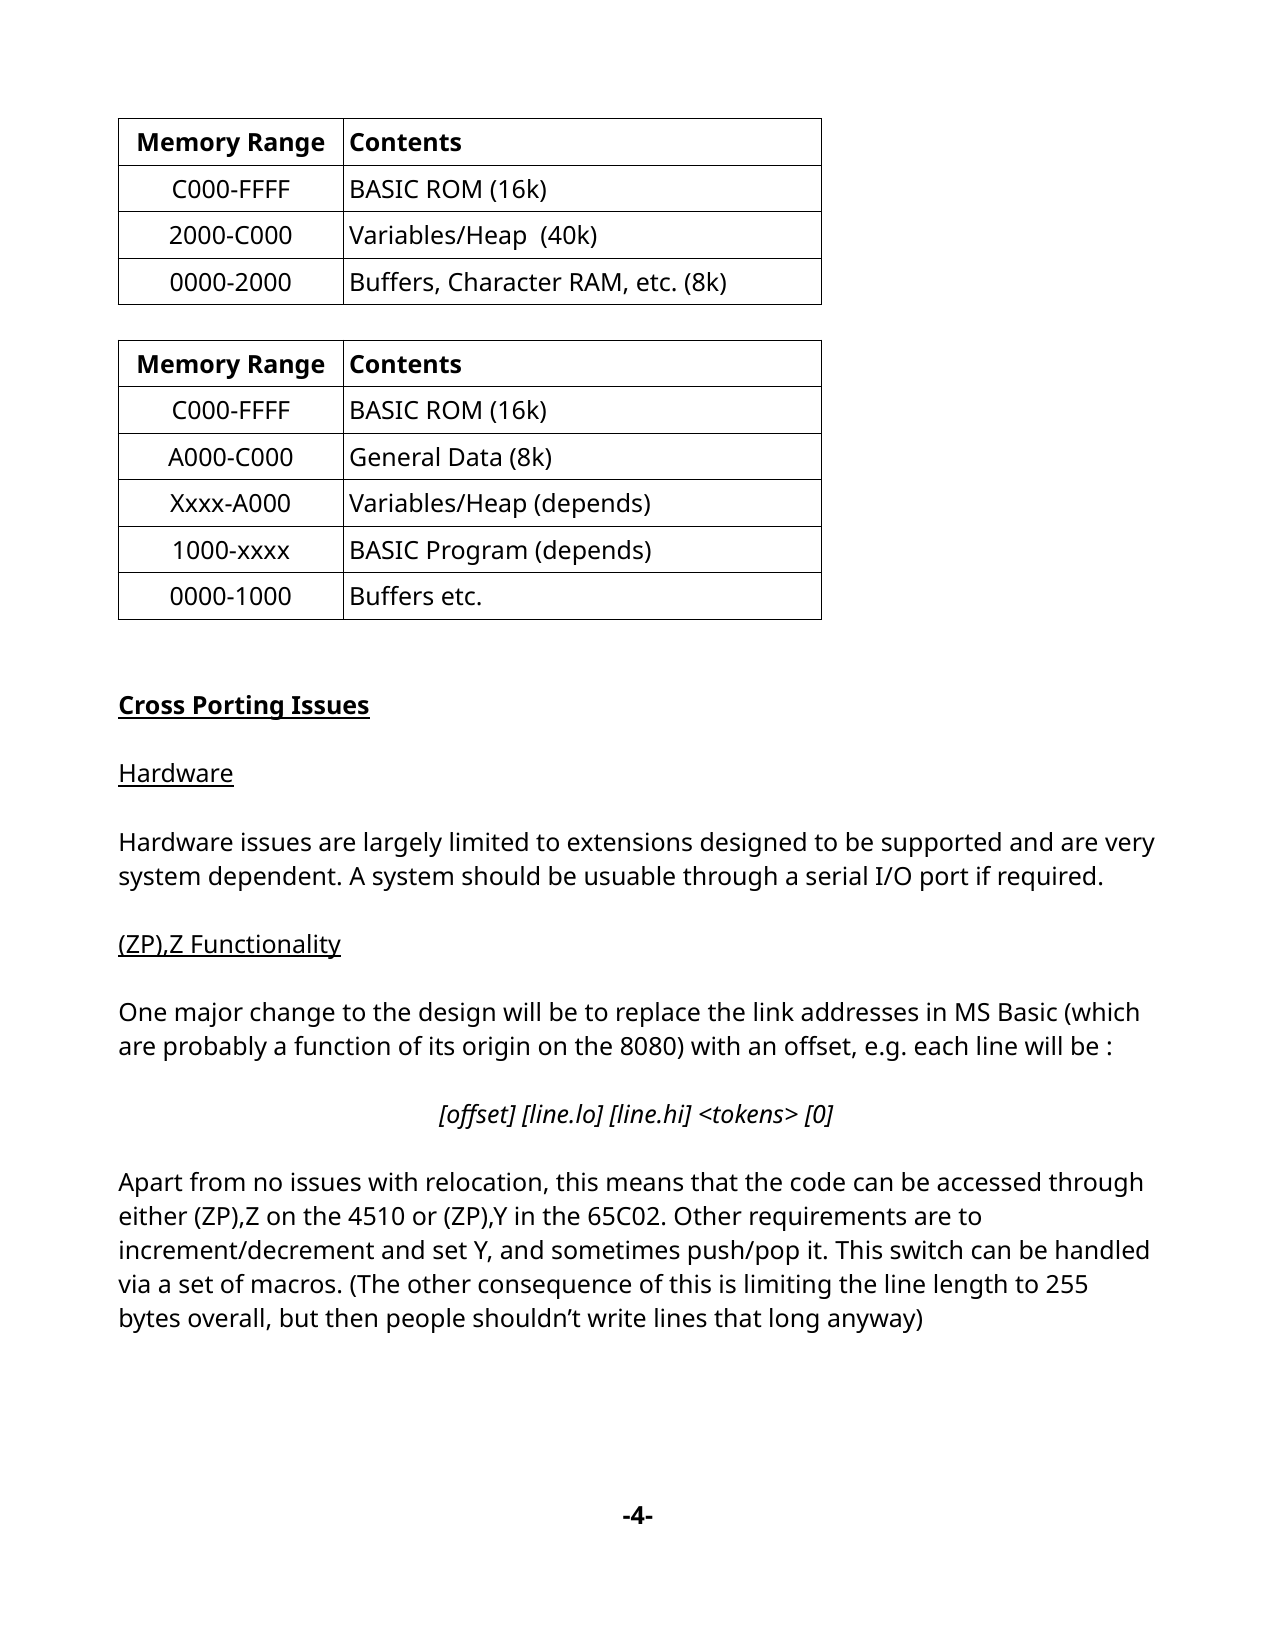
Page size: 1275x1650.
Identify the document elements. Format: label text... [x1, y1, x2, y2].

table_cell 0000-1000 [119, 573, 343, 619]
table_cell Buffers, Character RAM, etc. (8k) [344, 259, 821, 304]
table_cell Xxxx-A000 [119, 480, 343, 526]
text Cross Porting Issues [118, 688, 1157, 722]
table_header Memory Range [119, 341, 343, 386]
table_header Contents [344, 341, 821, 386]
table_cell 0000-2000 [119, 259, 343, 304]
table_cell General Data (8k) [344, 434, 821, 479]
text [offset] [line.lo] [line.hi] <tokens> [0] [118, 1097, 1157, 1131]
table_header Contents [344, 119, 821, 165]
table_cell C000-FFFF [119, 387, 343, 433]
table_cell 1000-xxxx [119, 527, 343, 572]
table_cell Variables/Heap (40k) [344, 212, 821, 258]
table_cell BASIC Program (depends) [344, 527, 821, 572]
text Hardware [118, 756, 1157, 790]
table_cell 2000-C000 [119, 212, 343, 258]
table_cell C000-FFFF [119, 166, 343, 211]
text Apart from no issues with relocation, this means that the code can be accessed through either (ZP),Z on the 4510 or (ZP),Y in the 65C02. Other requirements are to increment/decrement and set Y, and sometimes push/pop it. This switch can be handled via a set of macros. (The other consequence of this is limiting the line length to 255 bytes overall, but then people shouldn’t write lines that long anyway) [118, 1165, 1157, 1335]
text One major change to the design will be to replace the link addresses in MS Basic (which are probably a function of its origin on the 8080) with an offset, e.g. each line will be : [118, 994, 1157, 1063]
table_cell Buffers etc. [344, 573, 821, 619]
table_header Memory Range [119, 119, 343, 165]
table_cell BASIC ROM (16k) [344, 387, 821, 433]
table_cell Variables/Heap (depends) [344, 480, 821, 526]
table_cell BASIC ROM (16k) [344, 166, 821, 211]
text (ZP),Z Functionality [118, 926, 1157, 961]
table_cell A000-C000 [119, 434, 343, 479]
text Hardware issues are largely limited to extensions designed to be supported and are very system dependent. A system should be usuable through a serial I/O port if required. [118, 824, 1157, 892]
